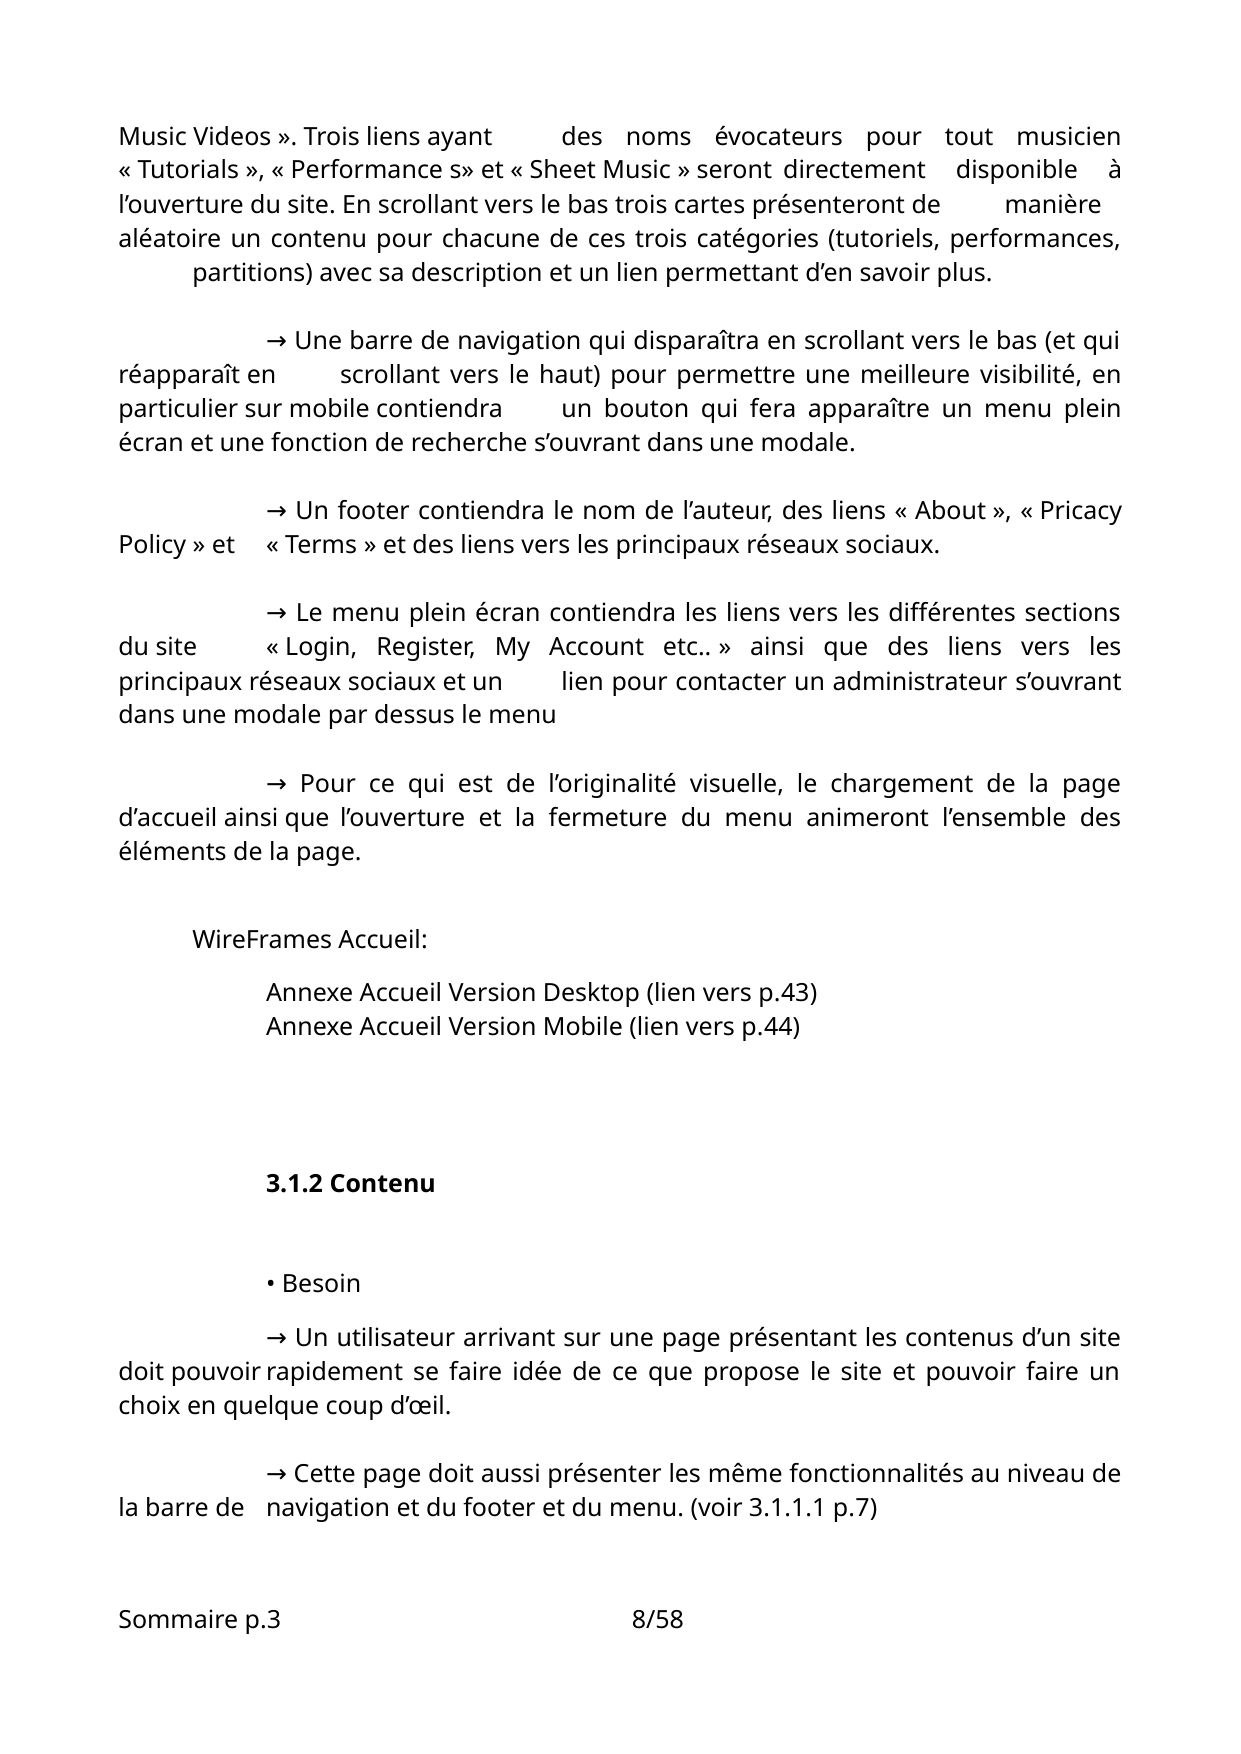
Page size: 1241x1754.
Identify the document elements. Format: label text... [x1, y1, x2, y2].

text WireFrames Accueil: [118, 921, 1122, 955]
text → Un footer contiendra le nom de l’auteur, des liens « About », « Pricacy Policy » et « Terms » et des liens vers les principaux réseaux sociaux. [118, 493, 1122, 561]
text Annexe Accueil Version Desktop (lien vers p.37) [118, 975, 1122, 1009]
subtitle 3.1.2 Contenu [118, 1165, 1122, 1199]
text Music Videos ». Trois liens ayant des noms évocateurs pour tout musicien « Tutorials », « Performance s» et « Sheet Music » seront directement disponible à l’ouverture du site. En scrollant vers le bas trois cartes présenteront de manière aléatoire un contenu pour chacune de ces trois catégories (tutoriels, performances, partitions) avec sa description et un lien permettant d’en savoir plus. [118, 118, 1122, 288]
text → Un utilisateur arrivant sur une page présentant les contenus d’un site doit pouvoir rapidement se faire idée de ce que propose le site et pouvoir faire un choix en quelque coup d’œil. [118, 1319, 1122, 1421]
text → Pour ce qui est de l’originalité visuelle, le chargement de la page d’accueil ainsi que l’ouverture et la fermeture du menu animeront l’ensemble des éléments de la page. [118, 765, 1122, 867]
text → Cette page doit aussi présenter les même fonctionnalités au niveau de la barre de navigation et du footer et du menu. (voir 3.1.1.1 p.7) [118, 1456, 1122, 1524]
text • Besoin [118, 1266, 1122, 1299]
text → Le menu plein écran contiendra les liens vers les différentes sections du site « Login, Register, My Account etc.. » ainsi que des liens vers les principaux réseaux sociaux et un lien pour contacter un administrateur s’ouvrant dans une modale par dessus le menu [118, 595, 1122, 731]
text Annexe Accueil Version Mobile (lien vers p.38) [118, 1009, 1122, 1043]
text → Une barre de navigation qui disparaîtra en scrollant vers le bas (et qui réapparaît en scrollant vers le haut) pour permettre une meilleure visibilité, en particulier sur mobile contiendra un bouton qui fera apparaître un menu plein écran et une fonction de recherche s’ouvrant dans une modale. [118, 322, 1122, 459]
